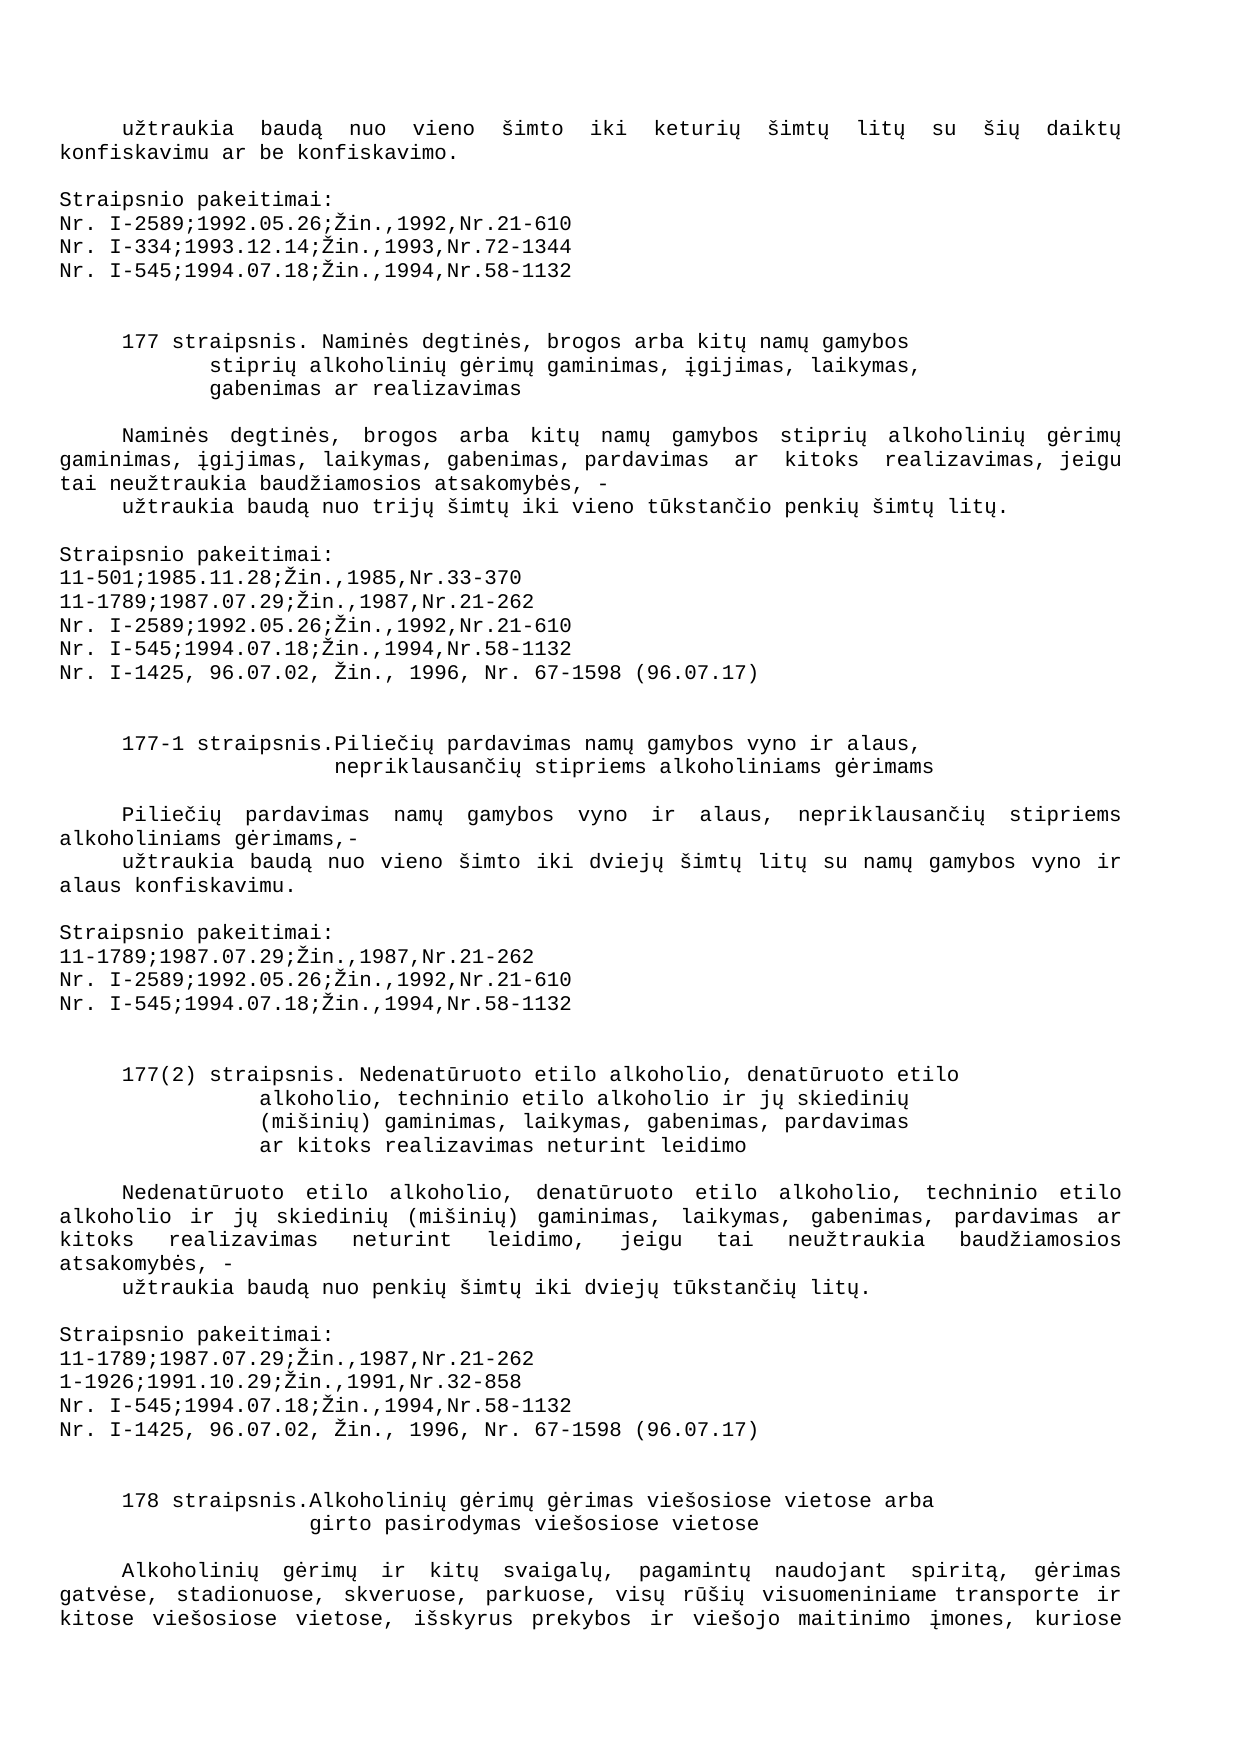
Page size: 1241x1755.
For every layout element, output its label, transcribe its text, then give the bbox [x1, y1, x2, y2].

text Straipsnio pakeitimai: [59, 544, 1122, 567]
text (mišinių) gaminimas, laikymas, gabenimas, pardavimas [59, 1111, 1122, 1135]
text nepriklausančių stipriems alkoholiniams gėrimams [59, 757, 1122, 780]
text Nr. I-2589;1992.05.26;Žin.,1992,Nr.21-610 [59, 615, 1122, 638]
text 177-1 straipsnis.Piliečių pardavimas namų gamybos vyno ir alaus, [59, 733, 1122, 757]
text Piliečių pardavimas namų gamybos vyno ir alaus, nepriklausančių stipriems alkoholiniams gėrimams,- [59, 804, 1122, 851]
text Nr. I-545;1994.07.18;Žin.,1994,Nr.58-1132 [59, 993, 1122, 1017]
text Nr. I-1425, 96.07.02, Žin., 1996, Nr. 67-1598 (96.07.17) [59, 1419, 1122, 1442]
text 178 straipsnis.Alkoholinių gėrimų gėrimas viešosiose vietose arba [59, 1489, 1122, 1513]
text gabenimas ar realizavimas [59, 378, 1122, 402]
text Nr. I-545;1994.07.18;Žin.,1994,Nr.58-1132 [59, 260, 1122, 284]
text užtraukia baudą nuo vieno šimto iki dviejų šimtų litų su namų gamybos vyno ir alaus konfiskavimu. [59, 851, 1122, 898]
text girto pasirodymas viešosiose vietose [59, 1513, 1122, 1537]
text ar kitoks realizavimas neturint leidimo [59, 1135, 1122, 1158]
text Nedenatūruoto etilo alkoholio, denatūruoto etilo alkoholio, techninio etilo alkoholio ir jų skiedinių (mišinių) gaminimas, laikymas, gabenimas, pardavimas ar kitoks realizavimas neturint leidimo, jeigu tai neužtraukia baudžiamosios atsakomybės, - [59, 1182, 1122, 1277]
text Nr. I-545;1994.07.18;Žin.,1994,Nr.58-1132 [59, 638, 1122, 662]
text Naminės degtinės, brogos arba kitų namų gamybos stiprių alkoholinių gėrimų gaminimas, įgijimas, laikymas, gabenimas, pardavimas ar kitoks realizavimas, jeigu tai neužtraukia baudžiamosios atsakomybės, - [59, 426, 1122, 496]
text 11-501;1985.11.28;Žin.,1985,Nr.33-370 [59, 567, 1122, 591]
text Nr. I-1425, 96.07.02, Žin., 1996, Nr. 67-1598 (96.07.17) [59, 662, 1122, 686]
text stiprių alkoholinių gėrimų gaminimas, įgijimas, laikymas, [59, 354, 1122, 378]
text Nr. I-545;1994.07.18;Žin.,1994,Nr.58-1132 [59, 1395, 1122, 1419]
text 177 straipsnis. Naminės degtinės, brogos arba kitų namų gamybos [59, 331, 1122, 354]
text užtraukia baudą nuo vieno šimto iki keturių šimtų litų su šių daiktų konfiskavimu ar be konfiskavimo. [59, 118, 1122, 165]
text Nr. I-2589;1992.05.26;Žin.,1992,Nr.21-610 [59, 213, 1122, 236]
text 11-1789;1987.07.29;Žin.,1987,Nr.21-262 [59, 946, 1122, 969]
text 177(2) straipsnis. Nedenatūruoto etilo alkoholio, denatūruoto etilo [59, 1064, 1122, 1088]
text Straipsnio pakeitimai: [59, 189, 1122, 213]
text 11-1789;1987.07.29;Žin.,1987,Nr.21-262 [59, 1348, 1122, 1371]
text 11-1789;1987.07.29;Žin.,1987,Nr.21-262 [59, 591, 1122, 615]
text alkoholio, techninio etilo alkoholio ir jų skiedinių [59, 1088, 1122, 1111]
text Nr. I-334;1993.12.14;Žin.,1993,Nr.72-1344 [59, 236, 1122, 260]
text Straipsnio pakeitimai: [59, 922, 1122, 946]
text užtraukia baudą nuo trijų šimtų iki vieno tūkstančio penkių šimtų litų. [59, 496, 1122, 520]
text 1-1926;1991.10.29;Žin.,1991,Nr.32-858 [59, 1371, 1122, 1395]
text Straipsnio pakeitimai: [59, 1324, 1122, 1348]
text Alkoholinių gėrimų ir kitų svaigalų, pagamintų naudojant spiritą, gėrimas gatvėse, stadionuose, skveruose, parkuose, visų rūšių visuomeniniame transporte ir kitose viešosiose vietose, išskyrus prekybos ir viešojo maitinimo įmones, kuriose [59, 1561, 1122, 1631]
text Nr. I-2589;1992.05.26;Žin.,1992,Nr.21-610 [59, 969, 1122, 993]
text užtraukia baudą nuo penkių šimtų iki dviejų tūkstančių litų. [59, 1277, 1122, 1300]
